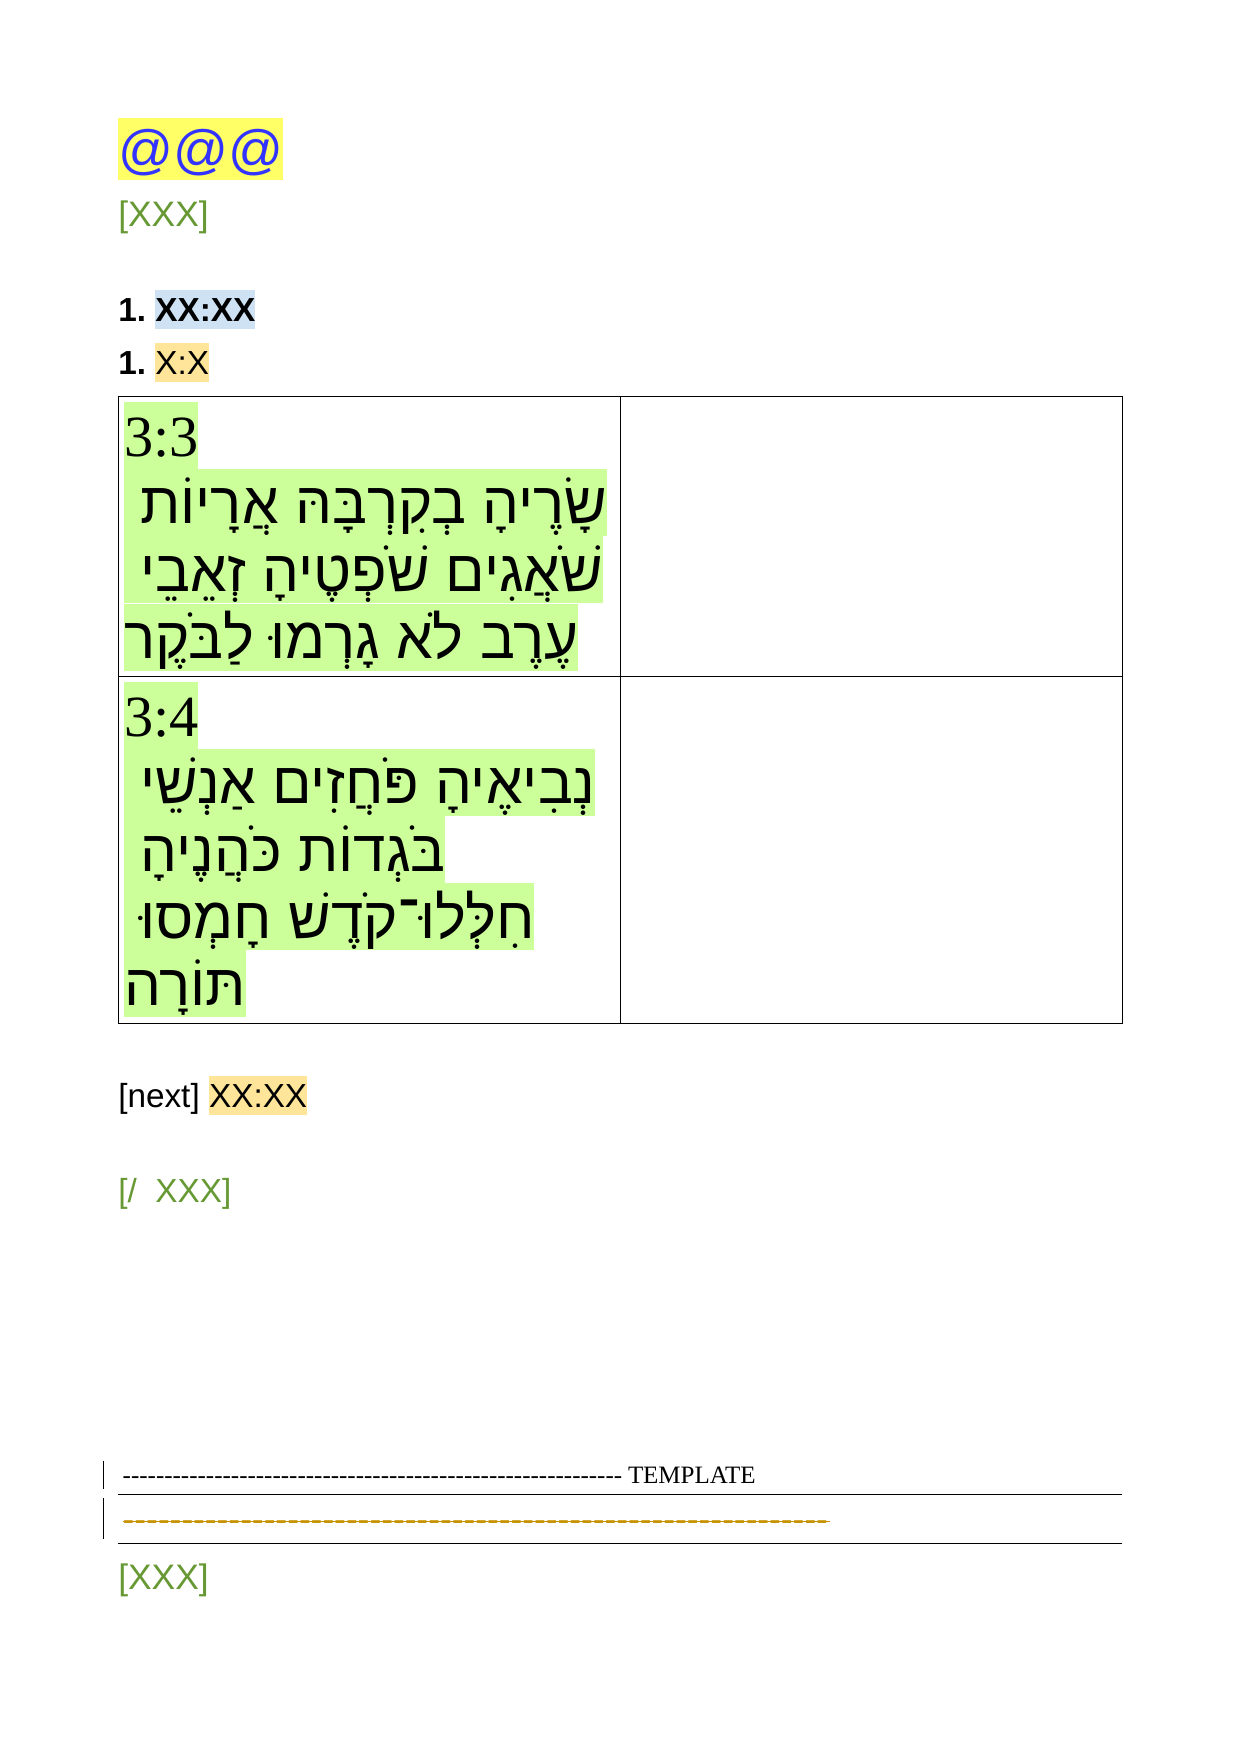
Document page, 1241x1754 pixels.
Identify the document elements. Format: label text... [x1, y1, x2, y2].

text 1. X:X [118, 343, 1122, 382]
text [/ XXX] [118, 1171, 1122, 1209]
text @@@ [118, 118, 1122, 180]
text [XXX] [118, 1556, 1122, 1597]
text ------------------------------------------------------------ TEMPLATE [118, 1456, 1122, 1494]
table_header [621, 397, 1122, 676]
table_header 3:3 שָׂרֶיהָ בְקִרְבָּהּ אֲרָיוֹת שֹׁאֲגִים שֹׁפְטֶיהָ זְאֵבֵי עֶרֶב לֹא גָרְמוּ לַבֹּקֶר [119, 397, 620, 676]
table_cell 3:4 נְבִיאֶיהָ פֹּחֲזִים אַנְשֵׁי בֹּגְדוֹת כֹּהֲנֶיהָ חִלְּלוּ־קֹדֶשׁ חָמְסוּ תּוֹרָה [119, 677, 620, 1023]
table_cell [621, 677, 1122, 1023]
text 1. XX:XX [118, 290, 1122, 329]
text [XXX] [118, 193, 1122, 234]
text [next] XX:XX [118, 1076, 1122, 1115]
